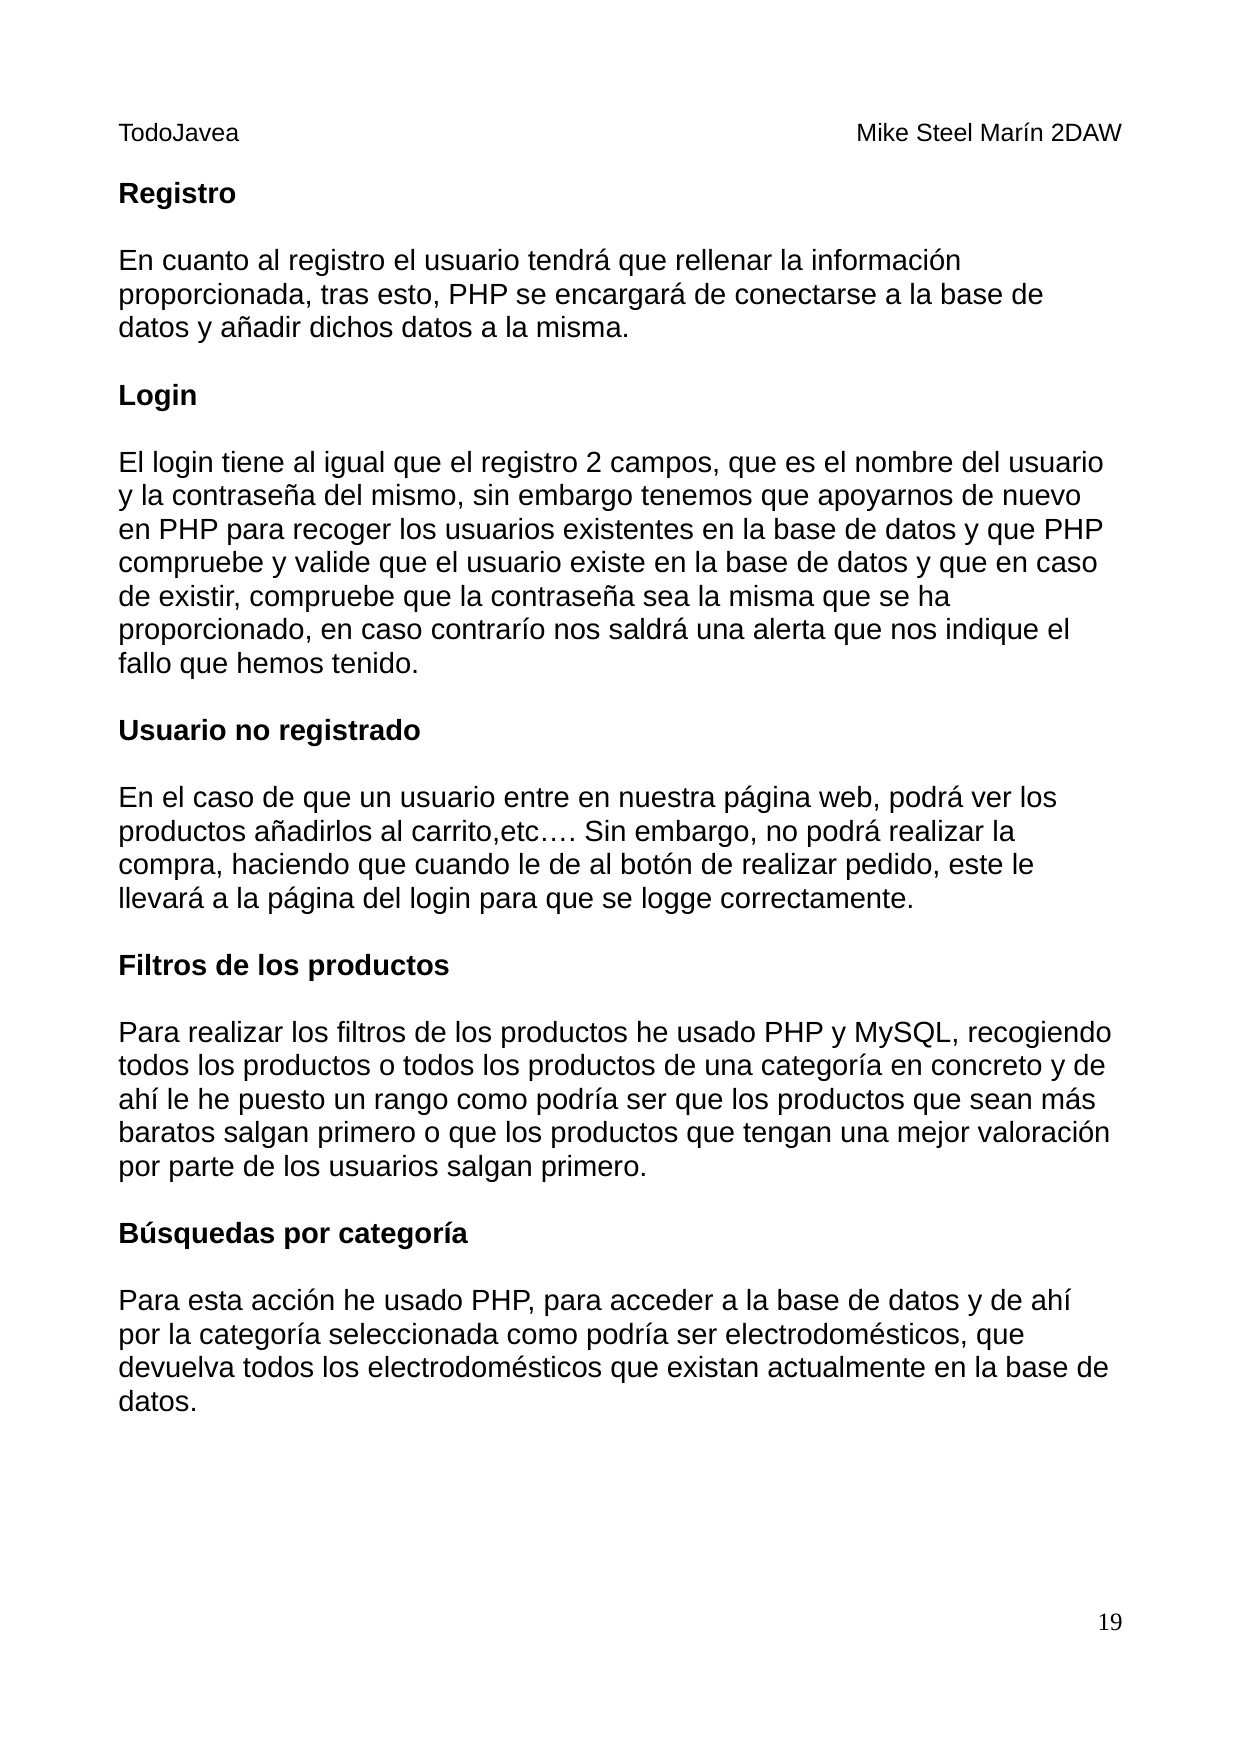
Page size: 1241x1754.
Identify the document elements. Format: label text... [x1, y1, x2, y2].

text Búsquedas por categoría [118, 1216, 1122, 1250]
text Filtros de los productos [118, 948, 1122, 981]
text Para esta acción he usado PHP, para acceder a la base de datos y de ahí por la categoría seleccionada como podría ser electrodomésticos, que devuelva todos los electrodomésticos que existan actualmente en la base de datos. [118, 1283, 1122, 1417]
text En el caso de que un usuario entre en nuestra página web, podrá ver los productos añadirlos al carrito,etc…. Sin embargo, no podrá realizar la compra, haciendo que cuando le de al botón de realizar pedido, este le llevará a la página del login para que se logge correctamente. [118, 780, 1122, 914]
text Usuario no registrado [118, 713, 1122, 747]
text Login [118, 378, 1122, 411]
text Registro [118, 176, 1122, 210]
text El login tiene al igual que el registro 2 campos, que es el nombre del usuario y la contraseña del mismo, sin embargo tenemos que apoyarnos de nuevo en PHP para recoger los usuarios existentes en la base de datos y que PHP compruebe y valide que el usuario existe en la base de datos y que en caso de existir, compruebe que la contraseña sea la misma que se ha proporcionado, en caso contrarío nos saldrá una alerta que nos indique el fallo que hemos tenido. [118, 445, 1122, 679]
text En cuanto al registro el usuario tendrá que rellenar la información proporcionada, tras esto, PHP se encargará de conectarse a la base de datos y añadir dichos datos a la misma. [118, 243, 1122, 344]
text Para realizar los filtros de los productos he usado PHP y MySQL, recogiendo todos los productos o todos los productos de una categoría en concreto y de ahí le he puesto un rango como podría ser que los productos que sean más baratos salgan primero o que los productos que tengan una mejor valoración por parte de los usuarios salgan primero. [118, 1015, 1122, 1183]
